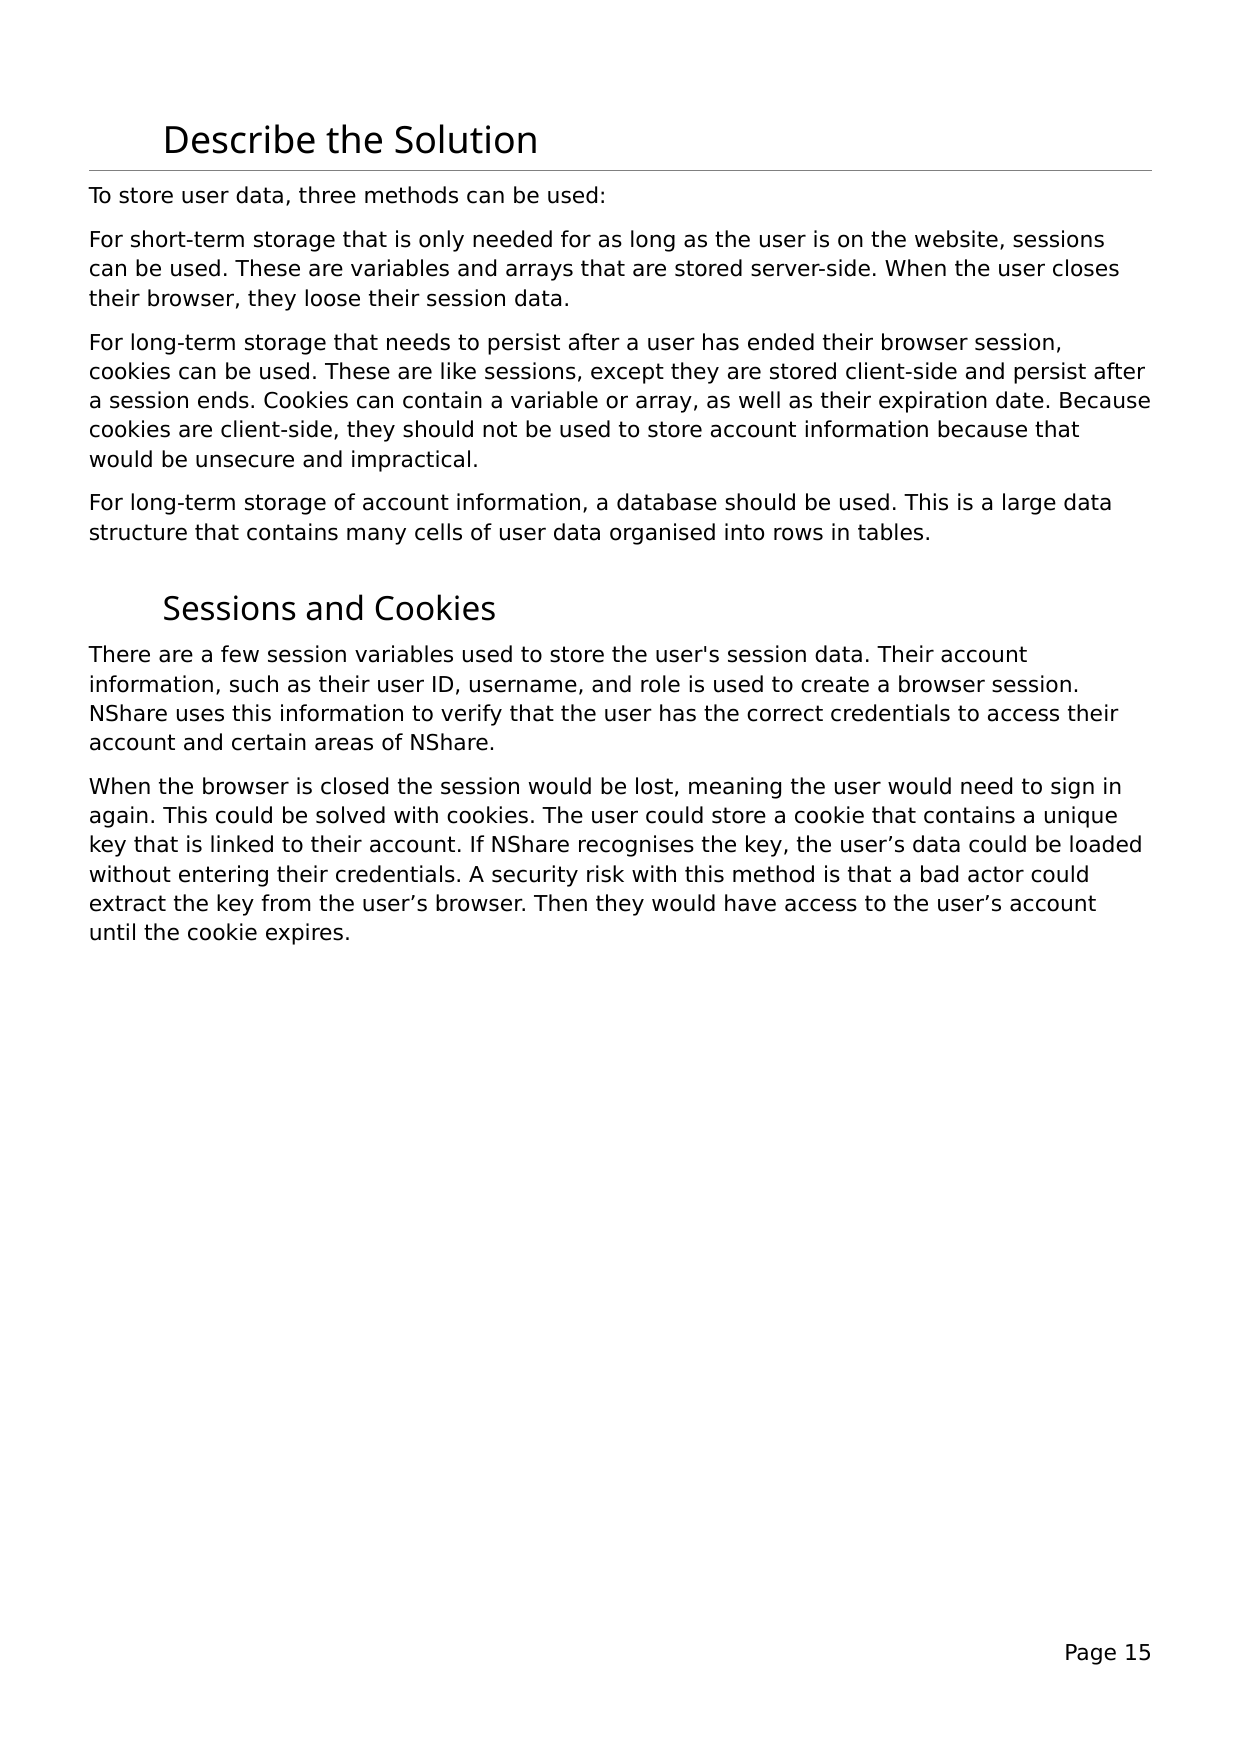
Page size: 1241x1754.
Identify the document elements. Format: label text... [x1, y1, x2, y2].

text When the browser is closed the session would be lost, meaning the user would need to sign in again. This could be solved with cookies. The user could store a cookie that contains a unique key that is linked to their account. If NShare recognises the key, the user’s data could be loaded without entering their credentials. A security risk with this method is that a bad actor could extract the key from the user’s browser. Then they would have access to the user’s account until the cookie expires. [88, 774, 1152, 946]
subtitle Describe the Solution [88, 113, 1152, 171]
text For long-term storage that needs to persist after a user has ended their browser session, cookies can be used. These are like sessions, except they are stored client-side and persist after a session ends. Cookies can contain a variable or array, as well as their expiration date. Because cookies are client-side, they should not be used to store account information because that would be unsecure and impractical. [88, 329, 1152, 472]
text For long-term storage of account information, a database should be used. This is a large data structure that contains many cells of user data organised into rows in tables. [88, 491, 1152, 545]
text There are a few session variables used to store the user's session data. Their account information, such as their user ID, username, and role is used to create a browser session. NShare uses this information to verify that the user has the correct credentials to access their account and certain areas of NShare. [88, 642, 1152, 756]
text To store user data, three methods can be used: [88, 183, 1152, 209]
subtitle Sessions and Cookies [88, 584, 1152, 630]
text For short-term storage that is only needed for as long as the user is on the website, sessions can be used. These are variables and arrays that are stored server-side. When the user closes their browser, they loose their session data. [88, 227, 1152, 311]
